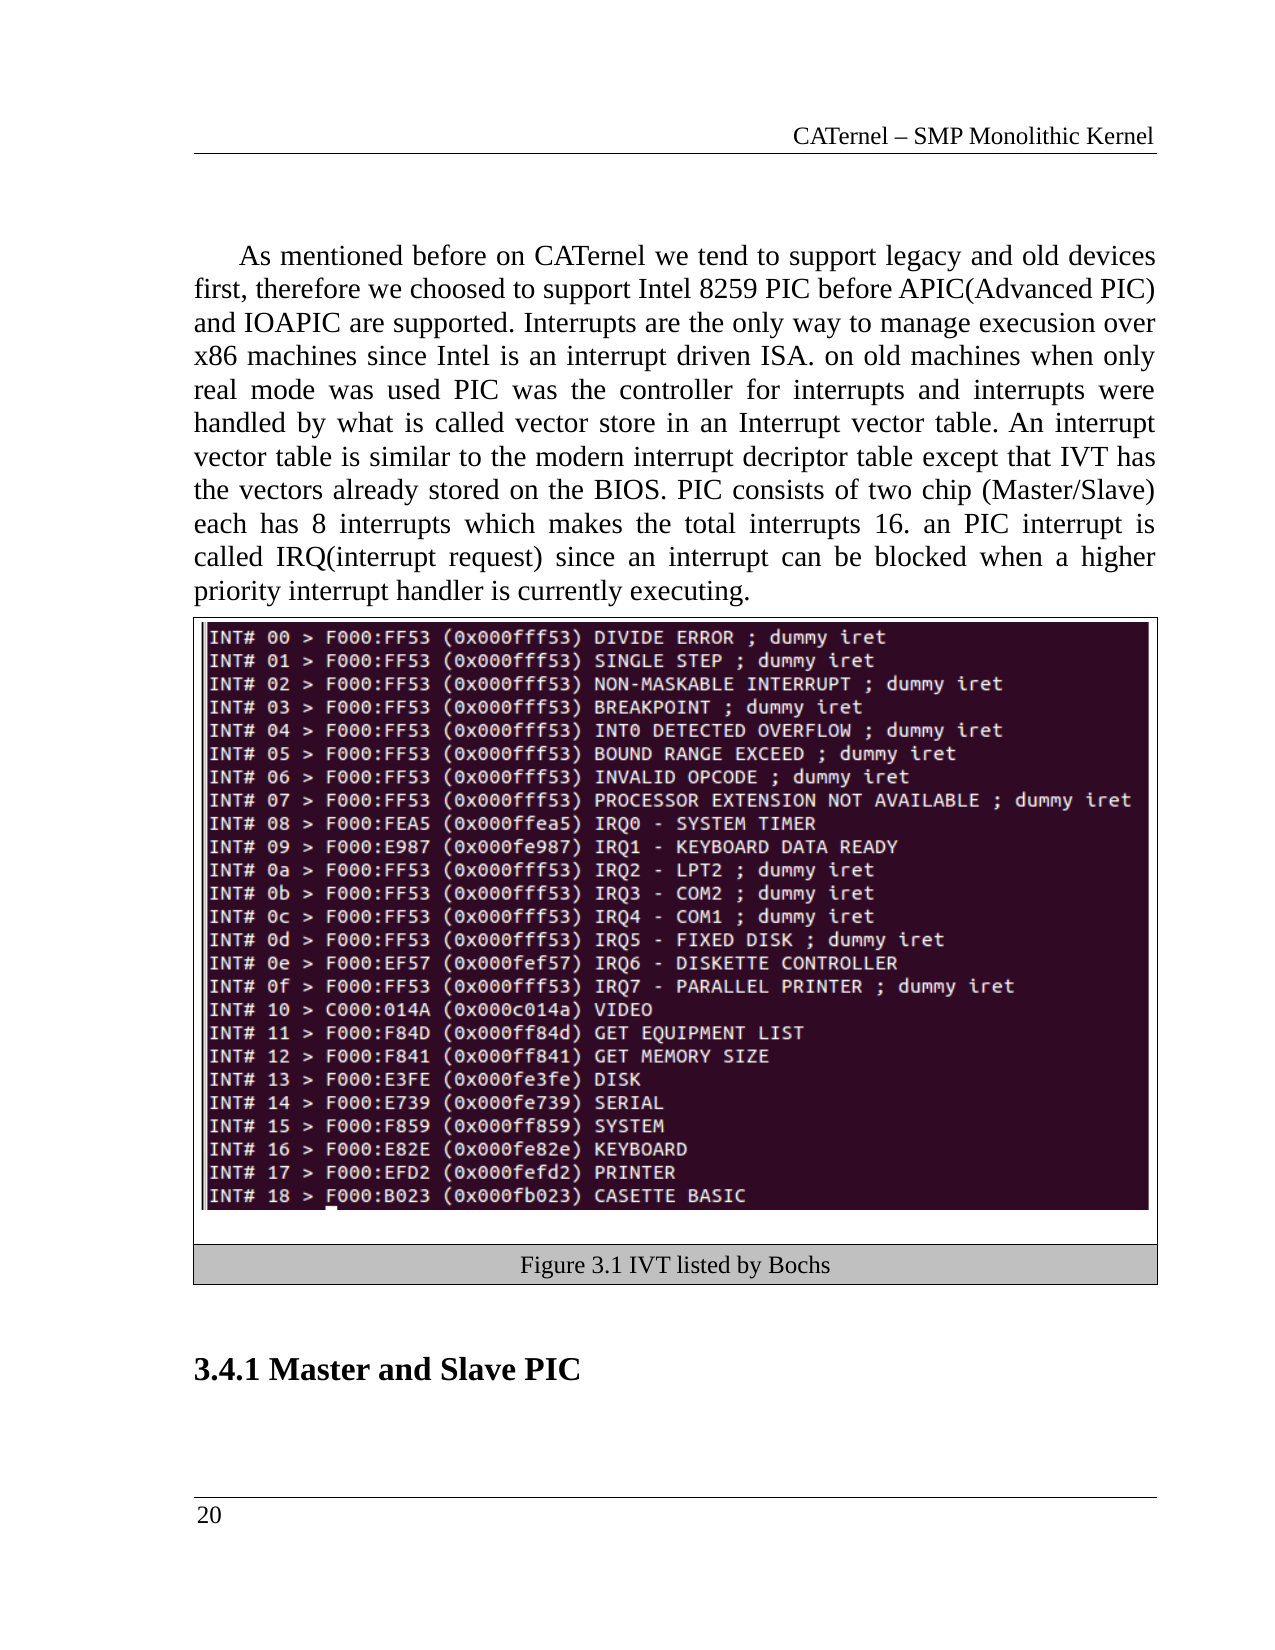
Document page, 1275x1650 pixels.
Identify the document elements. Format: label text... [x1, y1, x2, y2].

table_header [194, 1210, 1157, 1244]
table_header [194, 618, 1157, 1209]
text 3.4.1 Master and Slave PIC [193, 1349, 1157, 1388]
picture [201, 622, 1149, 1210]
table_cell Figure 3.1 IVT listed by Bochs [194, 1245, 1157, 1284]
text As mentioned before on CATernel we tend to support legacy and old devices first, therefore we choosed to support Intel 8259 PIC before APIC(Advanced PIC) and IOAPIC are supported. Interrupts are the only way to manage execusion over x86 machines since Intel is an interrupt driven ISA. on old machines when only real mode was used PIC was the controller for interrupts and interrupts were handled by what is called vector store in an Interrupt vector table. An interrupt vector table is similar to the modern interrupt decriptor table except that IVT has the vectors already stored on the BIOS. PIC consists of two chip (Master/Slave) each has 8 interrupts which makes the total interrupts 16. an PIC interrupt is called IRQ(interrupt request) since an interrupt can be blocked when a higher priority interrupt handler is currently executing. [193, 238, 1157, 607]
